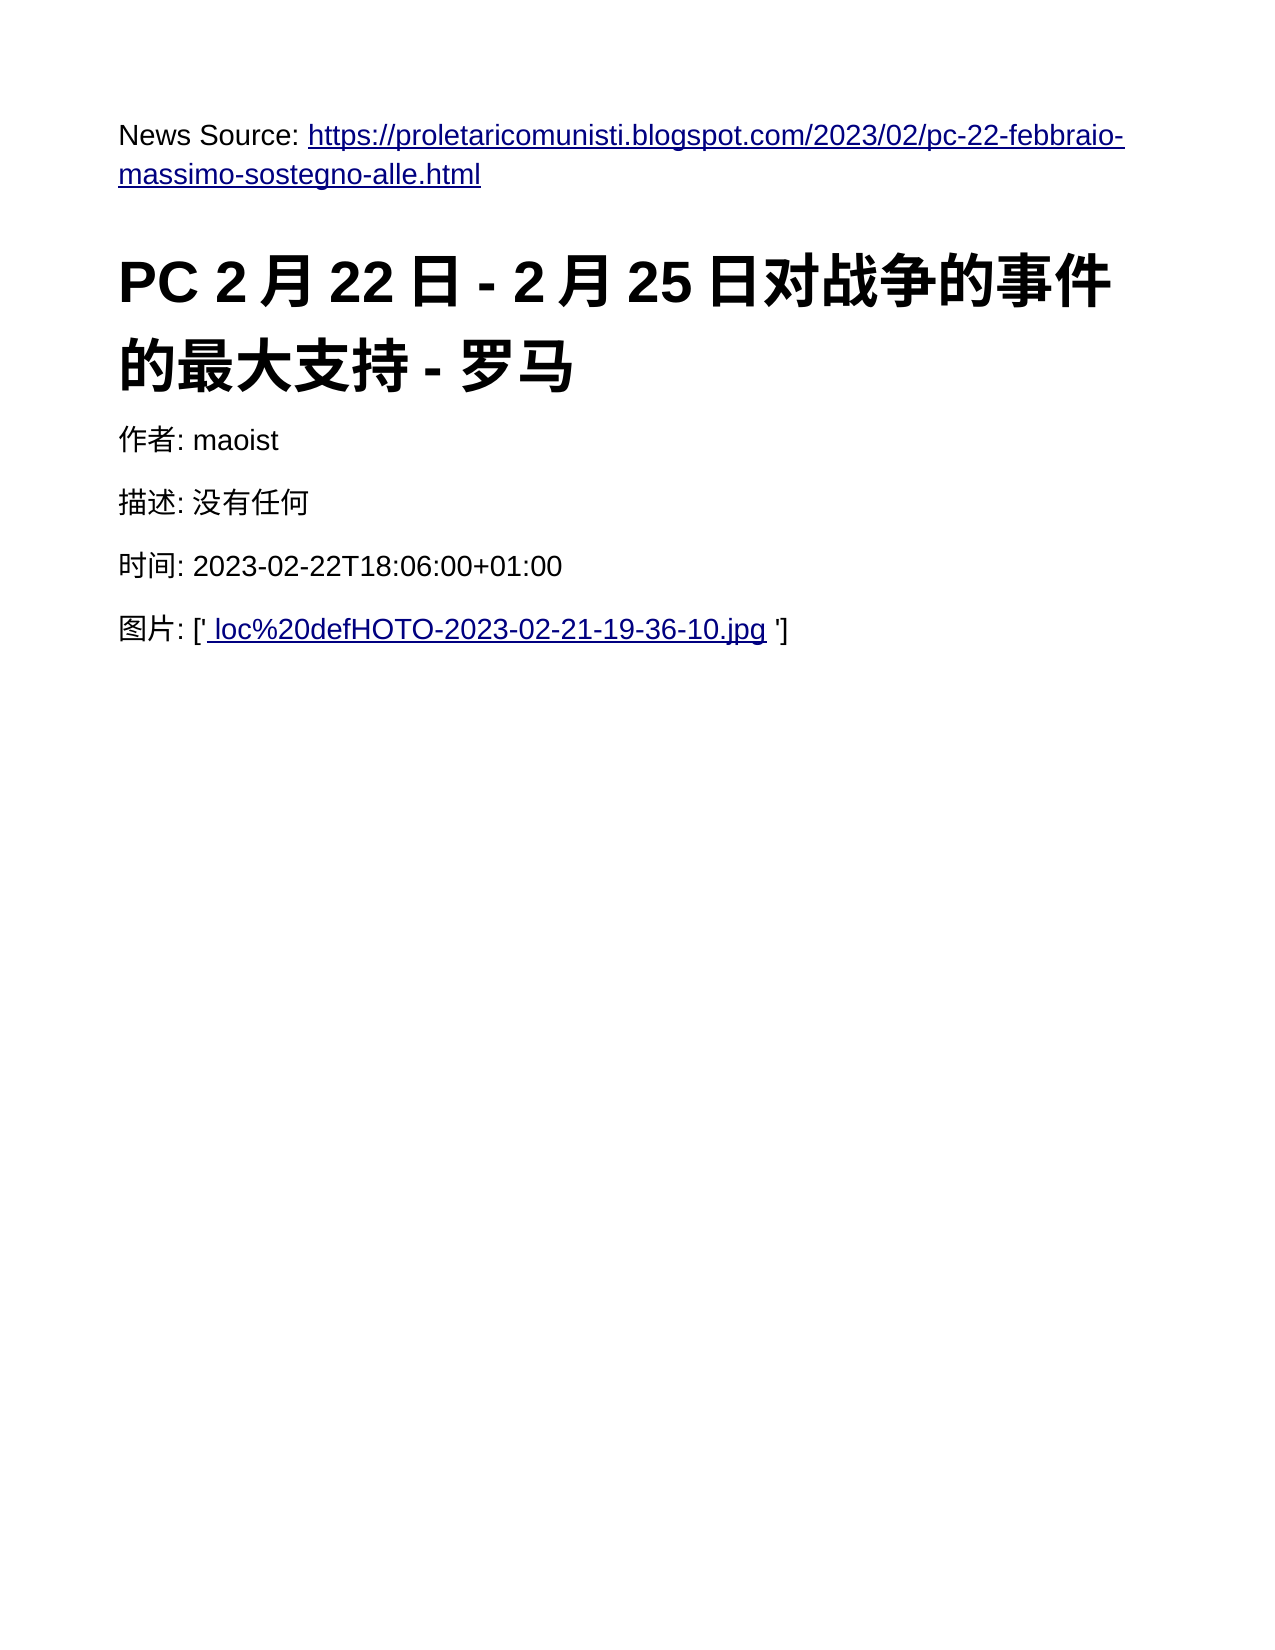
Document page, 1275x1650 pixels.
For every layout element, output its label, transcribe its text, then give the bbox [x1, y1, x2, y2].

text 描述: 没有任何 [118, 479, 1157, 522]
text 时间: 2023-02-22T18:06:00+01:00 [118, 542, 1157, 585]
text 作者: maoist [118, 416, 1157, 458]
text 图片: [' loc%20defHOTO-2023-02-21-19-36-10.jpg '] [118, 606, 1157, 648]
subtitle PC 2月22日 - 2月25日对战争的事件的最大支持 - 罗马 [118, 235, 1157, 404]
text News Source: https://proletaricomunisti.blogspot.com/2023/02/pc-22-febbraio-massimo-sostegno-alle.html [118, 118, 1157, 190]
